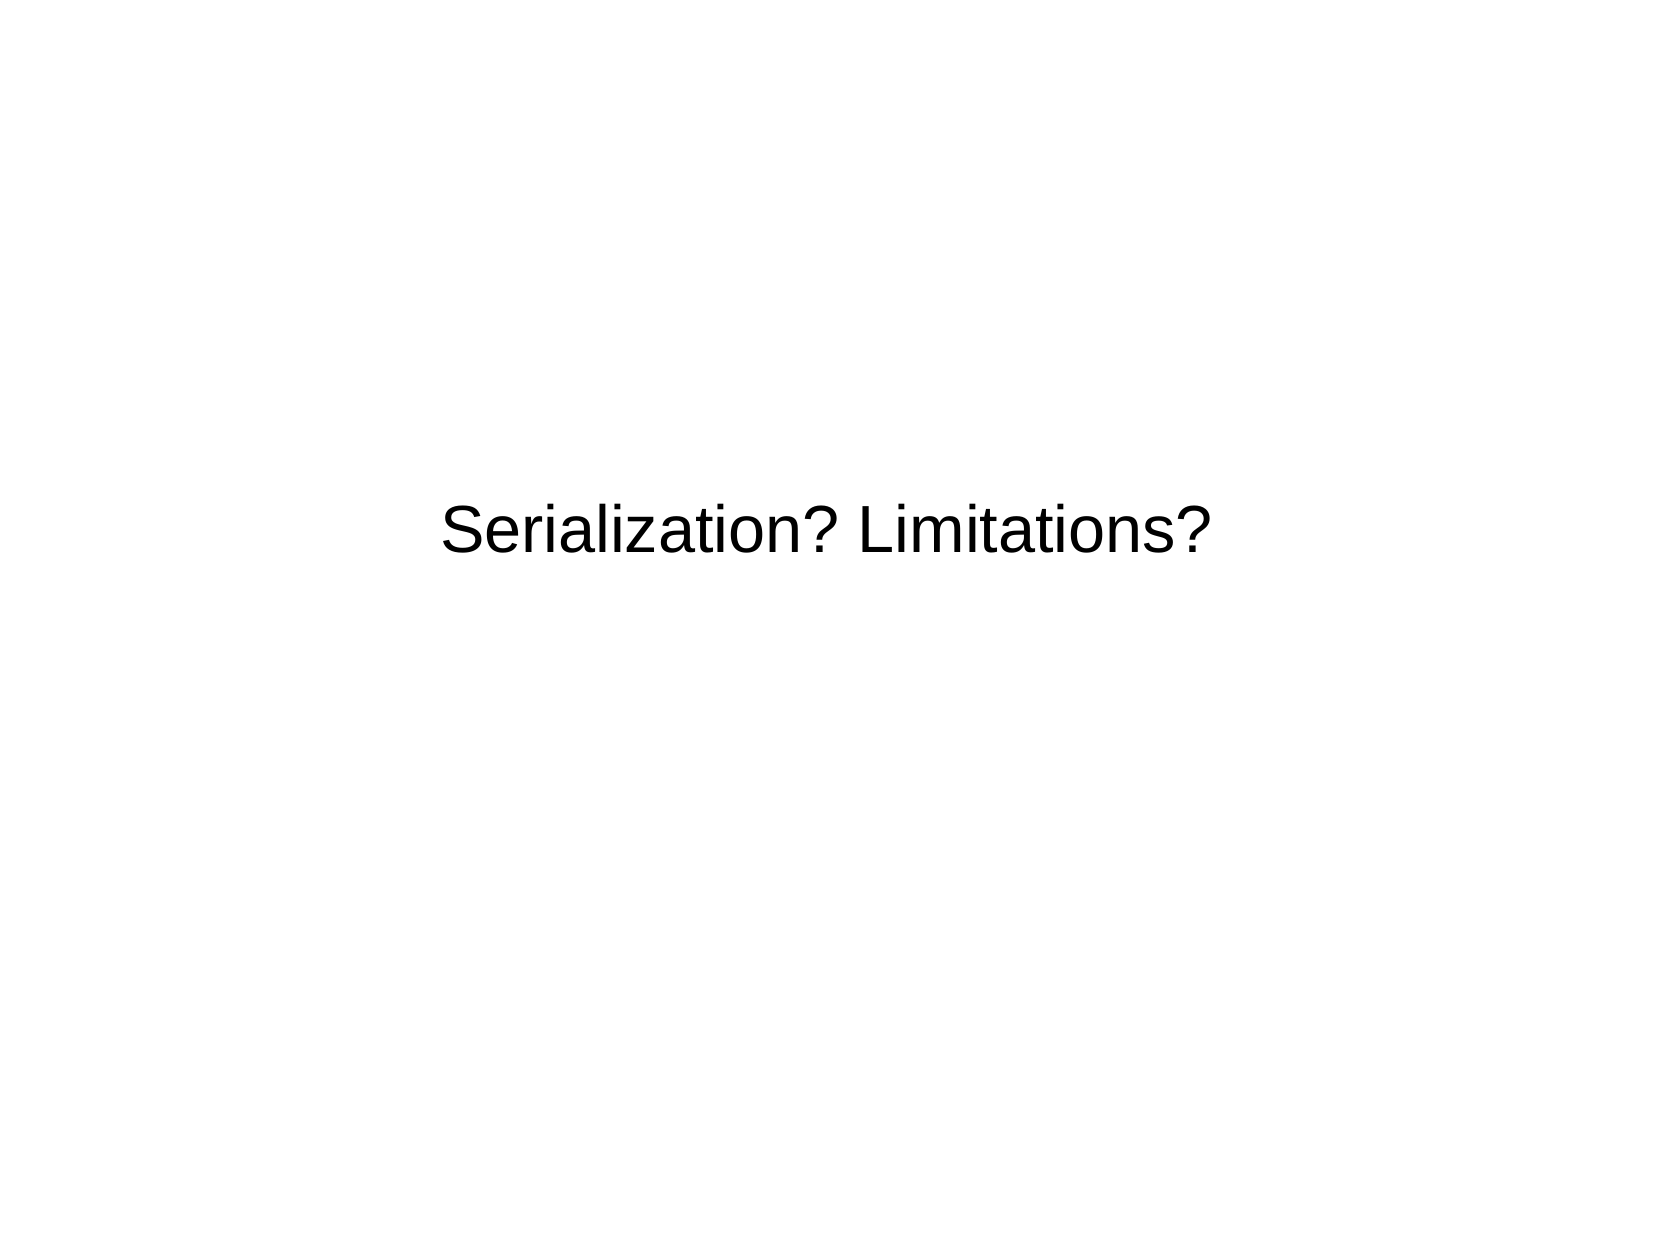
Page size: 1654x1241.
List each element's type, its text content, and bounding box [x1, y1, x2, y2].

subtitle Serialization? Limitations? [82, 49, 1571, 1010]
